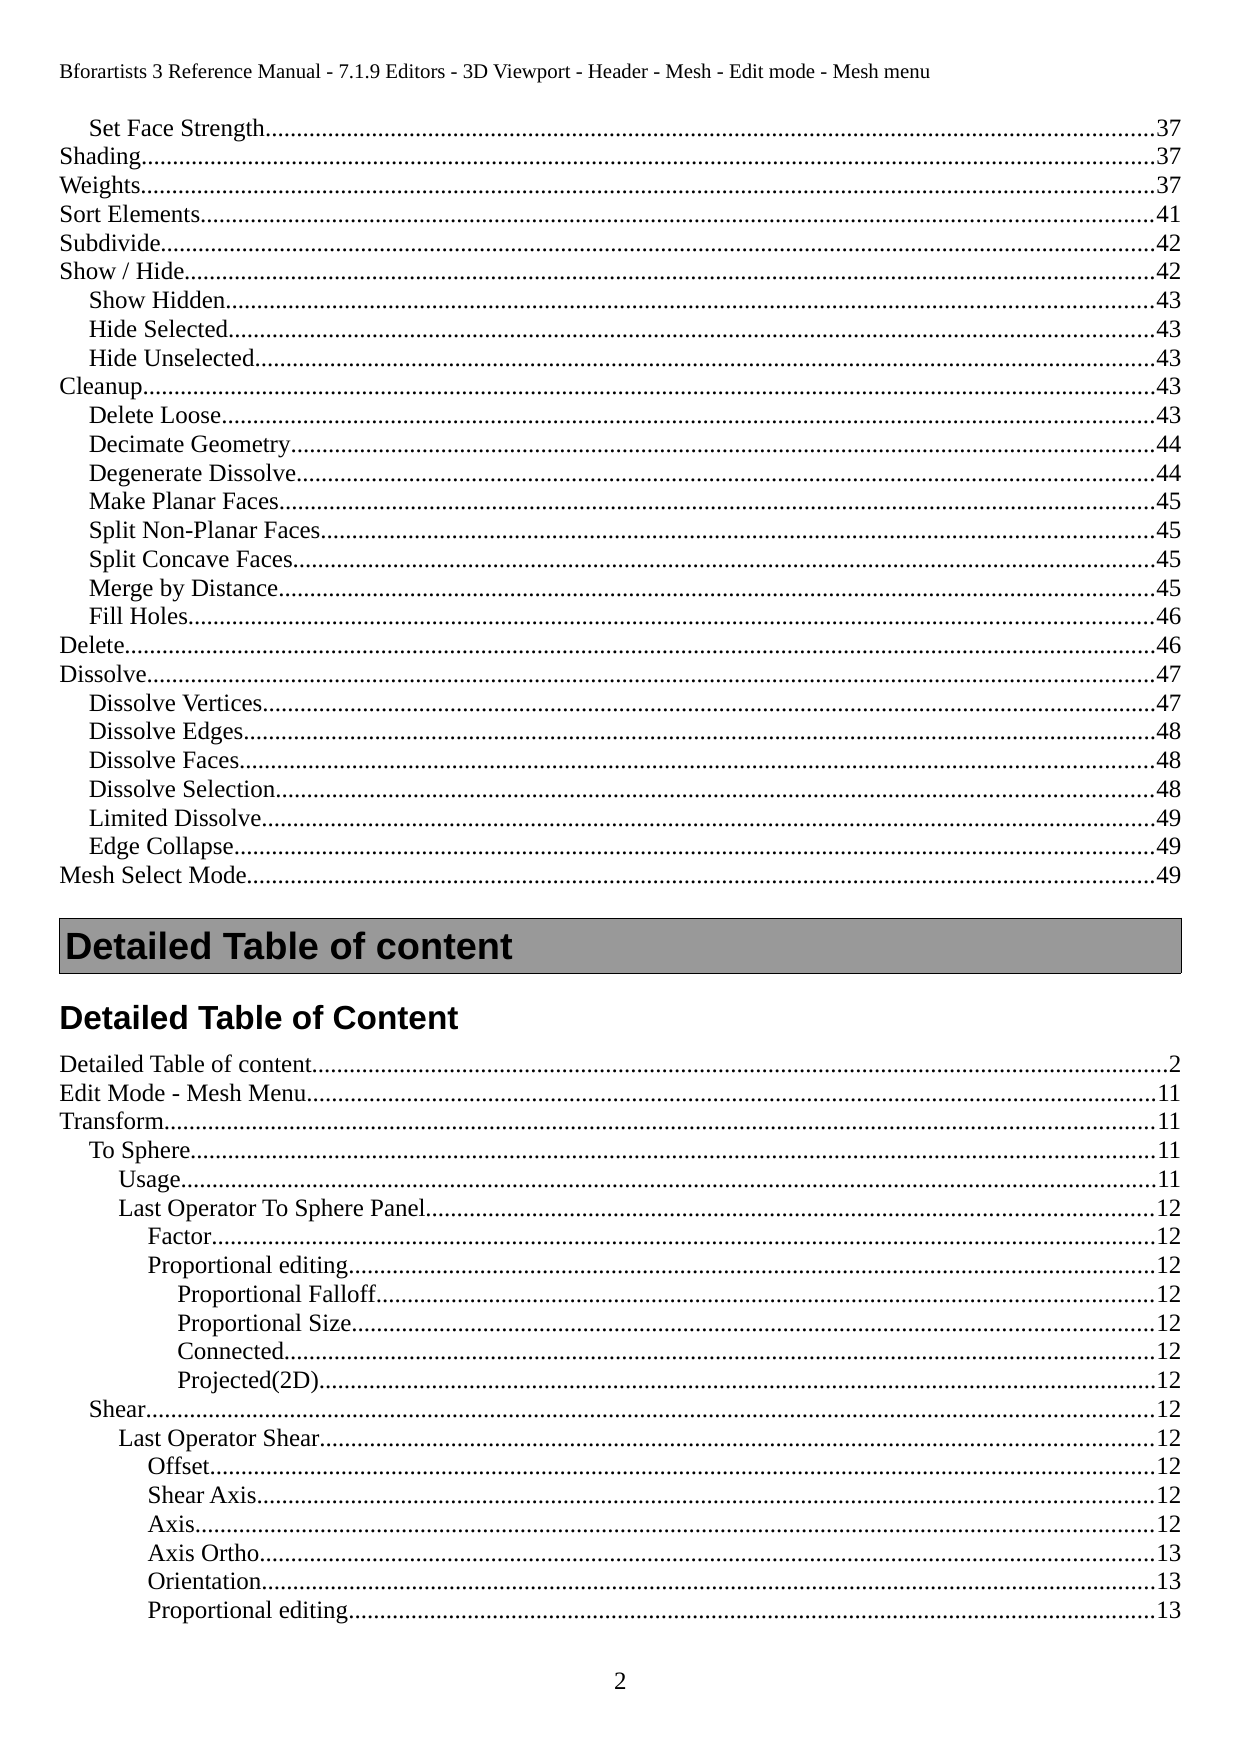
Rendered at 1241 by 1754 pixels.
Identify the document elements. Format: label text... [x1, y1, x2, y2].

text To Sphere 11 [88, 1135, 1181, 1164]
text Dissolve Selection 48 [88, 774, 1181, 803]
text Projected(2D) 12 [177, 1365, 1181, 1394]
text Detailed Table of content 2 [59, 1049, 1181, 1078]
text Dissolve 47 [59, 659, 1181, 688]
text Hide Selected 43 [88, 314, 1181, 343]
text Split Concave Faces 45 [88, 544, 1181, 573]
text Limited Dissolve 49 [88, 803, 1181, 831]
text Degenerate Dissolve 44 [88, 458, 1181, 486]
text Proportional Falloff 12 [177, 1279, 1181, 1308]
text Connected 12 [177, 1336, 1181, 1365]
text Shear 12 [88, 1394, 1181, 1423]
text Sort Elements 41 [59, 199, 1181, 228]
text Axis Ortho 13 [147, 1538, 1181, 1566]
text Hide Unselected 43 [88, 343, 1181, 371]
text Last Operator To Sphere Panel 12 [118, 1193, 1181, 1221]
text Mesh Select Mode 49 [59, 860, 1181, 889]
text Fill Holes 46 [88, 601, 1181, 630]
text Shear Axis 12 [147, 1480, 1181, 1509]
text Split Non-Planar Faces 45 [88, 515, 1181, 544]
text Factor 12 [147, 1221, 1181, 1250]
subtitle Detailed Table of Content [59, 998, 1181, 1036]
text Offset 12 [147, 1451, 1181, 1480]
text Dissolve Vertices 47 [88, 688, 1181, 716]
text Dissolve Faces 48 [88, 745, 1181, 774]
text Transform 11 [59, 1106, 1181, 1135]
text Edit Mode - Mesh Menu 11 [59, 1078, 1181, 1106]
text Subdivide 42 [59, 228, 1181, 256]
text Orientation 13 [147, 1566, 1181, 1595]
text Make Planar Faces 45 [88, 486, 1181, 515]
text Proportional editing 13 [147, 1595, 1181, 1624]
text Dissolve Edges 48 [88, 716, 1181, 745]
text Axis 12 [147, 1509, 1181, 1538]
text Edge Collapse 49 [88, 831, 1181, 860]
text Merge by Distance 45 [88, 573, 1181, 601]
text Show Hidden 43 [88, 285, 1181, 314]
text Proportional editing 12 [147, 1250, 1181, 1279]
text Decimate Geometry 44 [88, 429, 1181, 458]
text Shading 37 [59, 141, 1181, 170]
text Last Operator Shear 12 [118, 1423, 1181, 1451]
text Show / Hide 42 [59, 256, 1181, 285]
text Weights 37 [59, 170, 1181, 199]
text Proportional Size 12 [177, 1308, 1181, 1336]
text Set Face Strength 37 [88, 113, 1181, 141]
table_header Detailed Table of content [60, 919, 1181, 973]
text Cleanup 43 [59, 371, 1181, 400]
text Usage 11 [118, 1164, 1181, 1193]
text Delete 46 [59, 630, 1181, 659]
text Delete Loose 43 [88, 400, 1181, 429]
